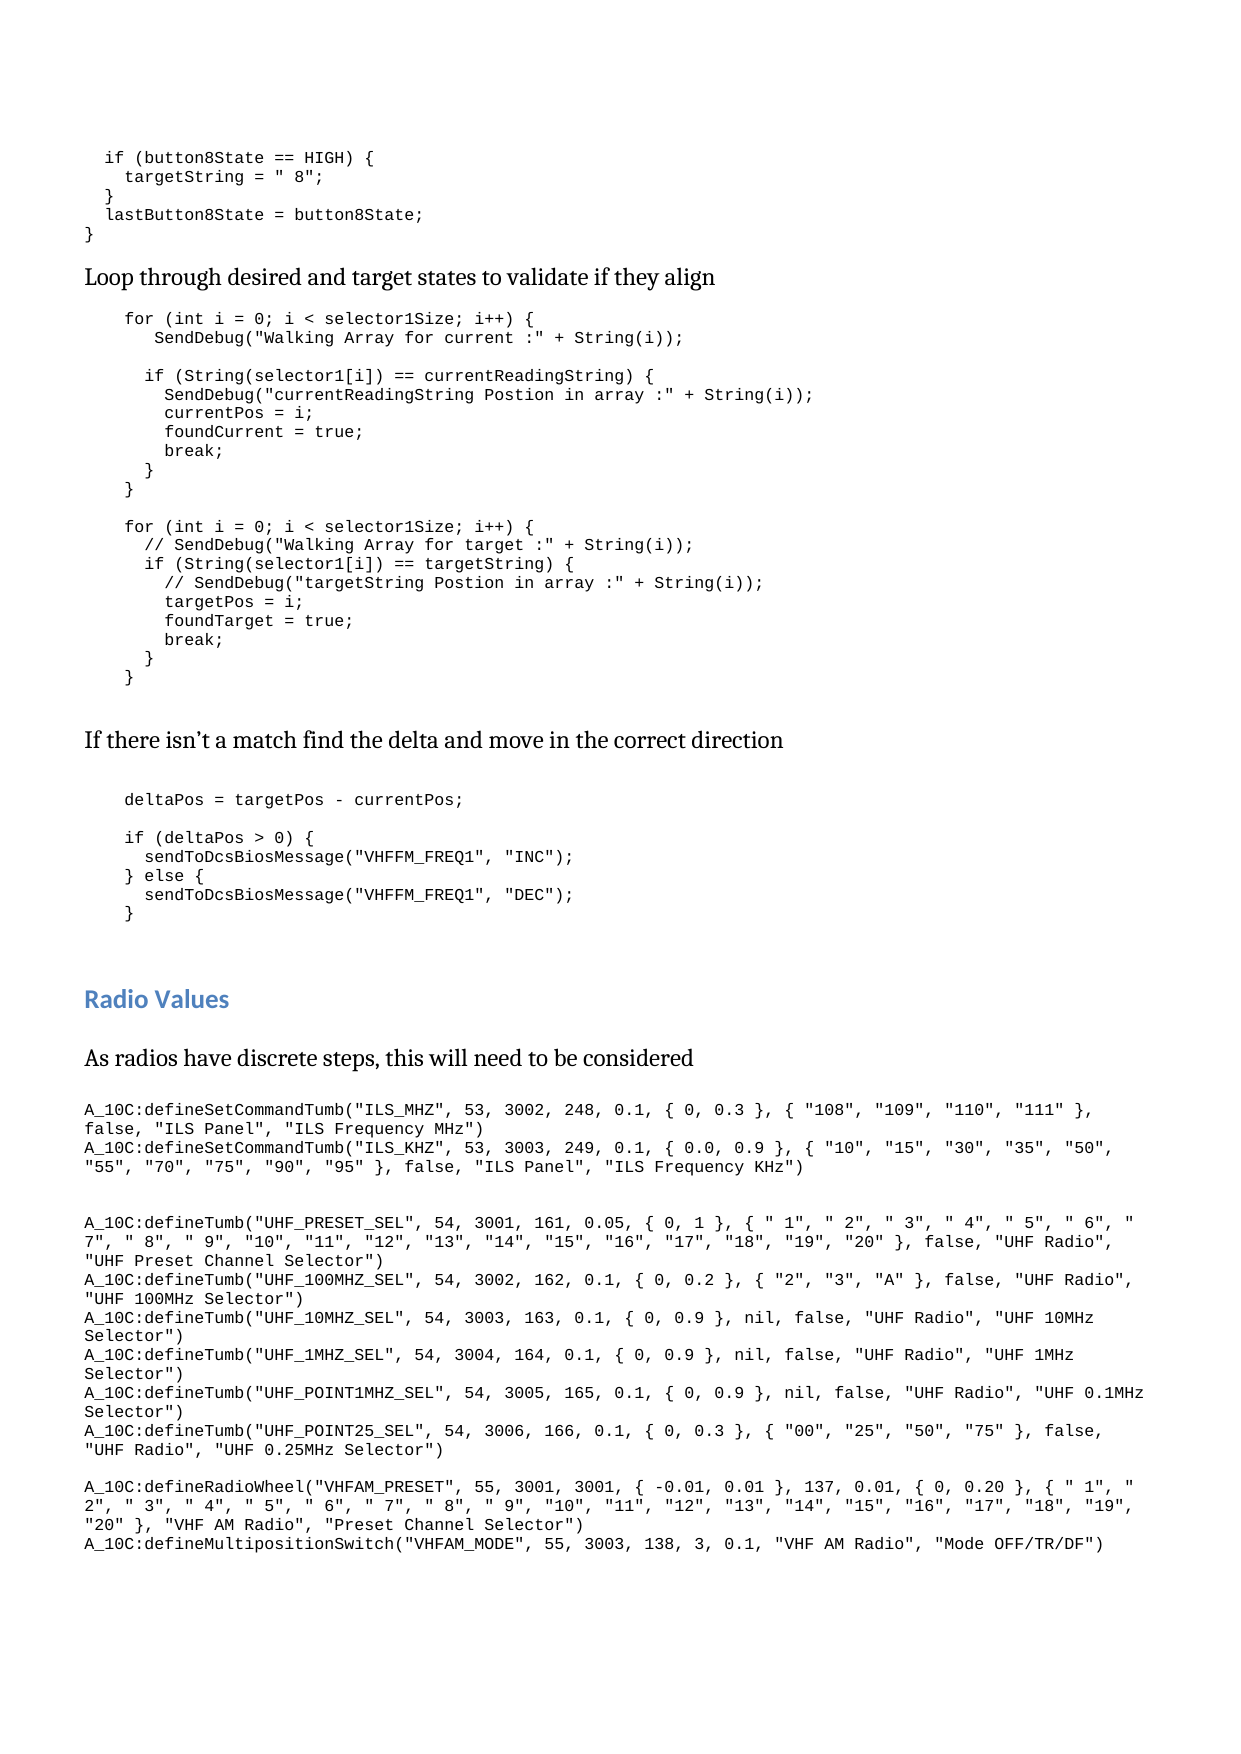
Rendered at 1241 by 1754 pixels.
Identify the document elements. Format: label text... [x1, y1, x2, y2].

text A_10C:defineRadioWheel("VHFAM_PRESET", 55, 3001, 3001, { -0.01, 0.01 }, 137, 0.01, { 0, 0.20 }, { " 1", " 2", " 3", " 4", " 5", " 6", " 7", " 8", " 9", "10", "11", "12", "13", "14", "15", "16", "17", "18", "19", "20" }, "VHF AM Radio", "Preset Channel Selector") [84, 1479, 1148, 1535]
text A_10C:defineSetCommandTumb("ILS_MHZ", 53, 3002, 248, 0.1, { 0, 0.3 }, { "108", "109", "110", "111" }, false, "ILS Panel", "ILS Frequency MHz") [84, 1102, 1148, 1139]
text } [84, 905, 1148, 924]
text if (button8State == HIGH) { [84, 150, 1148, 169]
text A_10C:defineTumb("UHF_PRESET_SEL", 54, 3001, 161, 0.05, { 0, 1 }, { " 1", " 2", " 3", " 4", " 5", " 6", " 7", " 8", " 9", "10", "11", "12", "13", "14", "15", "16", "17", "18", "19", "20" }, false, "UHF Radio", "UHF Preset Channel Selector") [84, 1215, 1148, 1271]
subtitle Radio Values [84, 982, 1148, 1016]
text A_10C:defineTumb("UHF_POINT1MHZ_SEL", 54, 3005, 165, 0.1, { 0, 0.9 }, nil, false, "UHF Radio", "UHF 0.1MHz Selector") [84, 1384, 1148, 1422]
text deltaPos = targetPos - currentPos; [84, 792, 1148, 811]
text if (String(selector1[i]) == targetString) { [84, 556, 1148, 575]
text sendToDcsBiosMessage("VHFFM_FREQ1", "DEC"); [84, 886, 1148, 905]
text targetPos = i; [84, 593, 1148, 612]
text } [84, 650, 1148, 669]
text if (String(selector1[i]) == currentReadingString) { [84, 367, 1148, 386]
text A_10C:defineTumb("UHF_POINT25_SEL", 54, 3006, 166, 0.1, { 0, 0.3 }, { "00", "25", "50", "75" }, false, "UHF Radio", "UHF 0.25MHz Selector") [84, 1422, 1148, 1460]
text foundCurrent = true; [84, 424, 1148, 443]
text currentPos = i; [84, 405, 1148, 424]
text foundTarget = true; [84, 612, 1148, 631]
text } [84, 462, 1148, 480]
text A_10C:defineMultipositionSwitch("VHFAM_MODE", 55, 3003, 138, 3, 0.1, "VHF AM Radio", "Mode OFF/TR/DF") [84, 1535, 1148, 1554]
text Loop through desired and target states to validate if they align [84, 263, 1148, 292]
text for (int i = 0; i < selector1Size; i++) { [84, 518, 1148, 537]
text SendDebug("Walking Array for current :" + String(i)); [84, 329, 1148, 348]
text // SendDebug("Walking Array for target :" + String(i)); [84, 537, 1148, 556]
text As radios have discrete steps, this will need to be considered [84, 1044, 1148, 1073]
text break; [84, 443, 1148, 462]
text // SendDebug("targetString Postion in array :" + String(i)); [84, 575, 1148, 593]
text lastButton8State = button8State; [84, 207, 1148, 225]
text } [84, 669, 1148, 688]
text SendDebug("currentReadingString Postion in array :" + String(i)); [84, 386, 1148, 405]
text A_10C:defineTumb("UHF_100MHZ_SEL", 54, 3002, 162, 0.1, { 0, 0.2 }, { "2", "3", "A" }, false, "UHF Radio", "UHF 100MHz Selector") [84, 1271, 1148, 1309]
text } [84, 225, 1148, 244]
text A_10C:defineTumb("UHF_10MHZ_SEL", 54, 3003, 163, 0.1, { 0, 0.9 }, nil, false, "UHF Radio", "UHF 10MHz Selector") [84, 1309, 1148, 1347]
text } else { [84, 867, 1148, 886]
text for (int i = 0; i < selector1Size; i++) { [84, 311, 1148, 329]
text if (deltaPos > 0) { [84, 830, 1148, 848]
text A_10C:defineSetCommandTumb("ILS_KHZ", 53, 3003, 249, 0.1, { 0.0, 0.9 }, { "10", "15", "30", "35", "50", "55", "70", "75", "90", "95" }, false, "ILS Panel", "ILS Frequency KHz") [84, 1139, 1148, 1177]
text } [84, 480, 1148, 499]
text A_10C:defineTumb("UHF_1MHZ_SEL", 54, 3004, 164, 0.1, { 0, 0.9 }, nil, false, "UHF Radio", "UHF 1MHz Selector") [84, 1347, 1148, 1384]
text } [84, 188, 1148, 207]
text break; [84, 631, 1148, 650]
text If there isn’t a match find the delta and move in the correct direction [84, 726, 1148, 754]
text targetString = " 8"; [84, 169, 1148, 188]
text sendToDcsBiosMessage("VHFFM_FREQ1", "INC"); [84, 848, 1148, 867]
